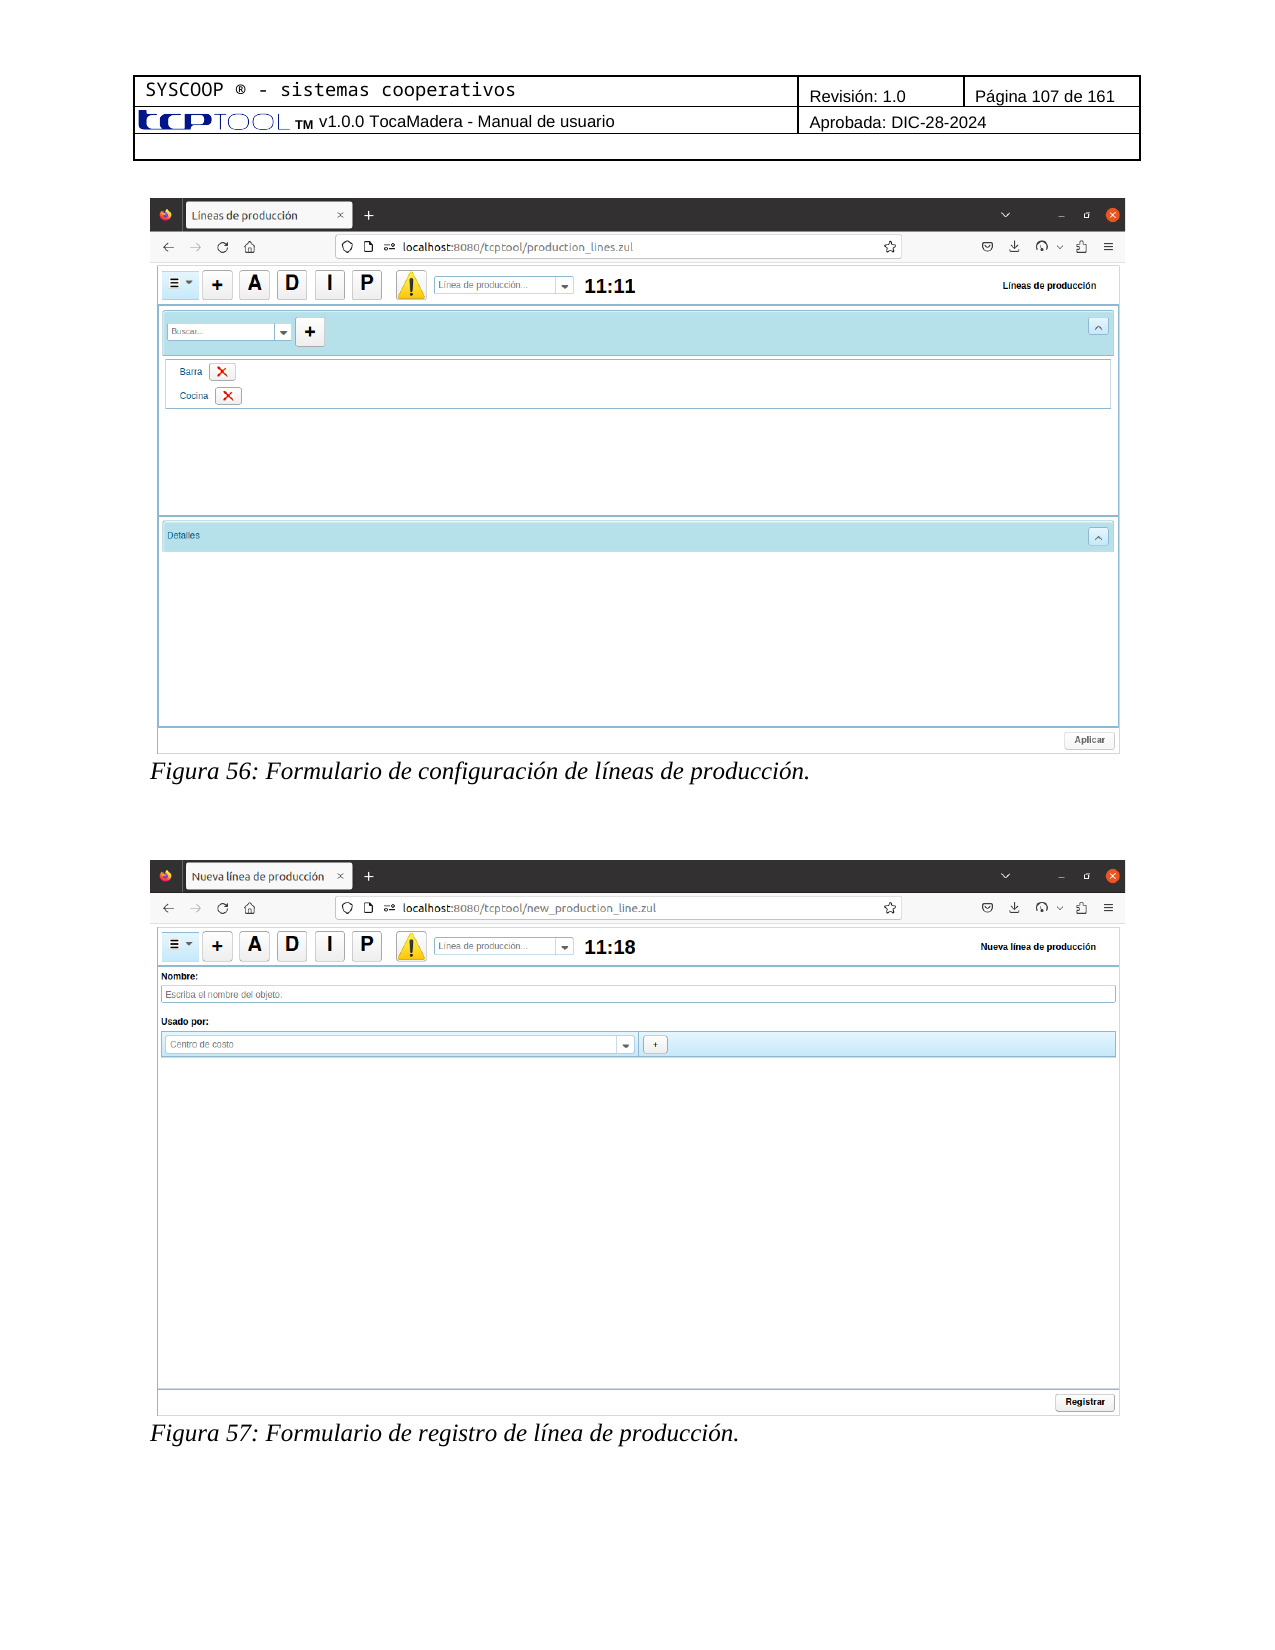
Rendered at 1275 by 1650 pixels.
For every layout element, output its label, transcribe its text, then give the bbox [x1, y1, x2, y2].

picture [138, 110, 290, 130]
text Figura 56: Formulario de configuración de líneas de producción. [150, 757, 1125, 785]
picture [150, 198, 1125, 757]
text Figura 57: Formulario de registro de línea de producción. [150, 1419, 1125, 1447]
picture [150, 860, 1125, 1419]
